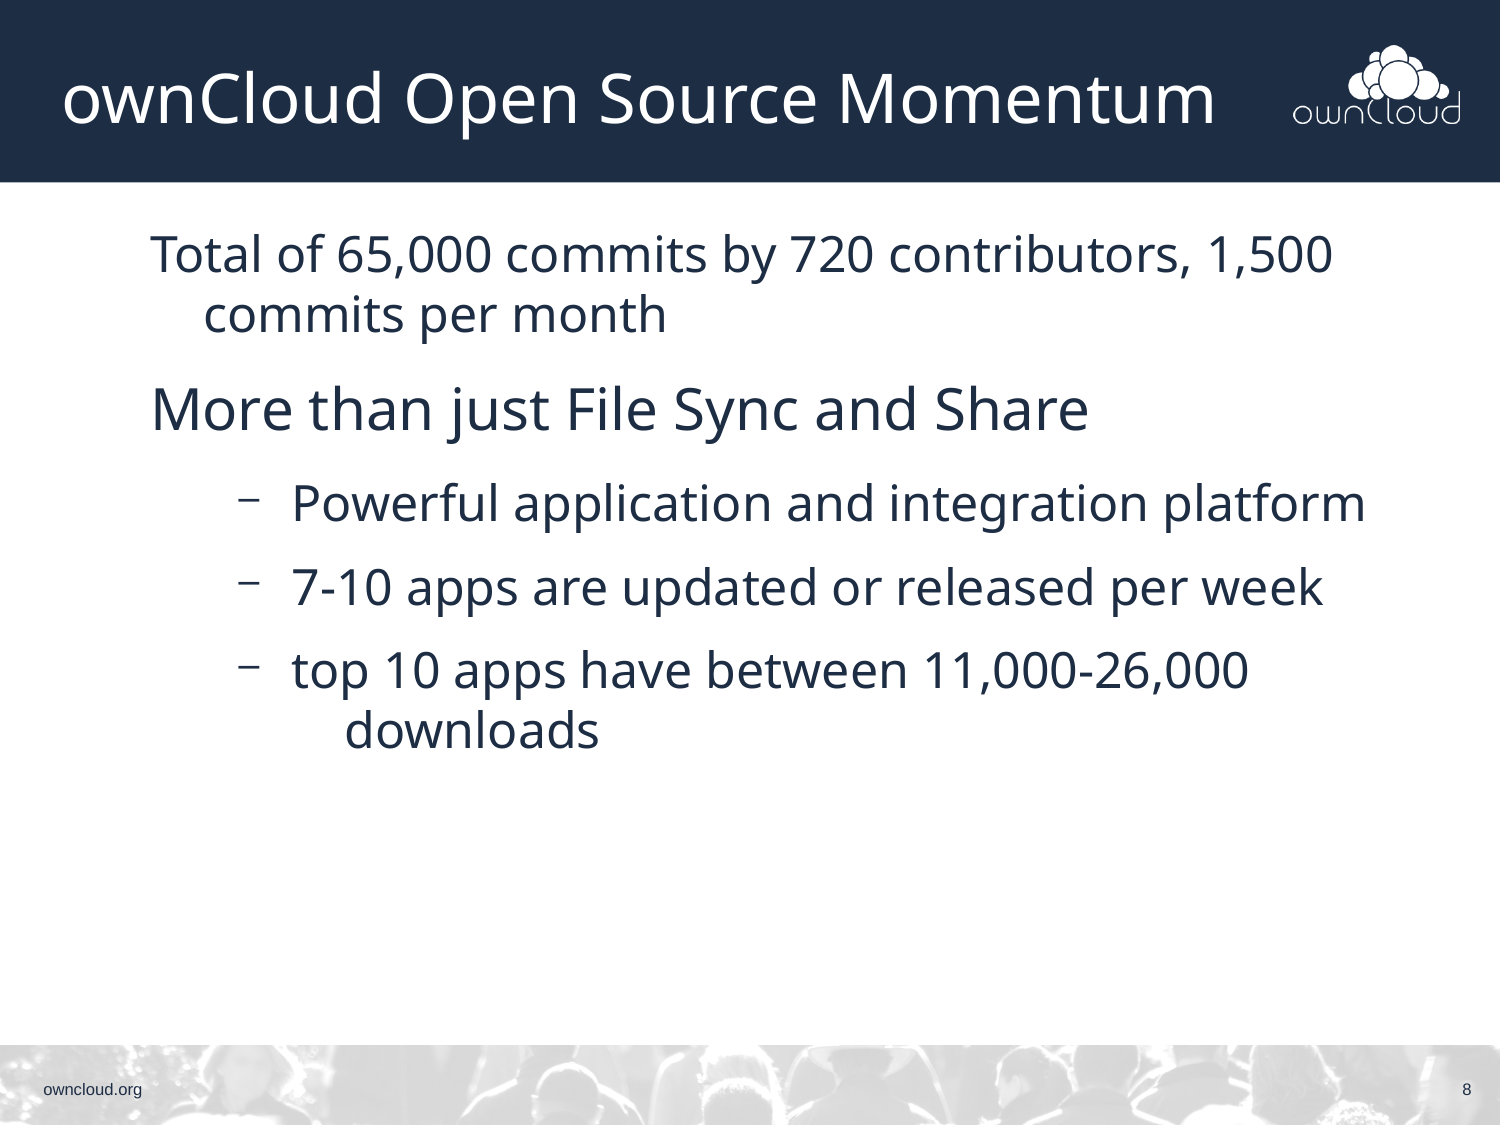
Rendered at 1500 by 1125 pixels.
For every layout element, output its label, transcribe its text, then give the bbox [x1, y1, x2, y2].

picture [0, 1045, 1500, 1125]
list Total of 65,000 commits by 720 contributors, 1,500 commits per month More than just File Sync and Share Powerful application and integration platform 7-10 apps are updated or released per week top 10 apps have between 11,000-26,000 downloads [46, 214, 1465, 1026]
picture [1293, 45, 1460, 124]
title ownCloud Open Source Momentum [46, 5, 1258, 187]
